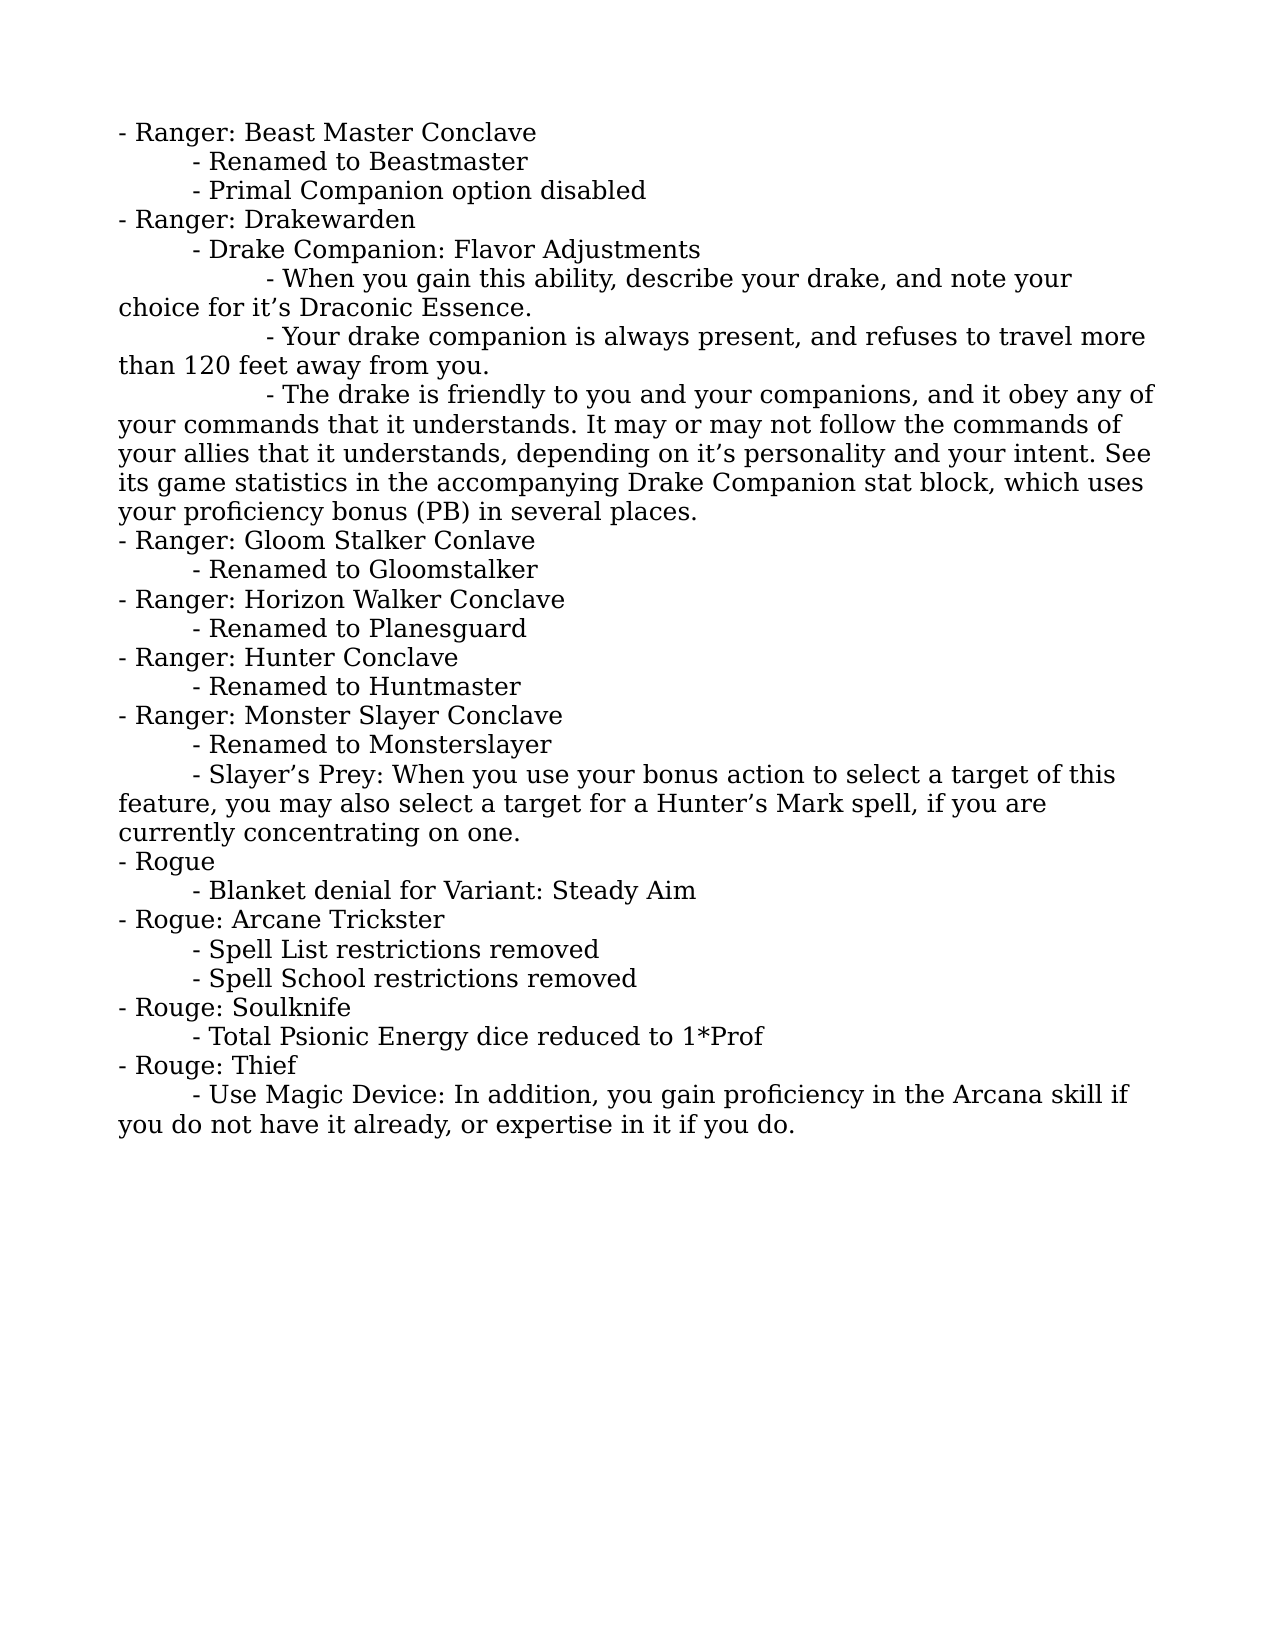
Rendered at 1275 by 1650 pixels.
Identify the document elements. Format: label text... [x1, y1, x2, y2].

text - Spell List restrictions removed - Spell School restrictions removed - Rouge: Soulknife - Total Psionic Energy dice reduced to 1*Prof - Rouge: Thief - Use Magic Device: In addition, you gain proficiency in the Arcana skill if you do not have it already, or expertise in it if you do. [118, 935, 1157, 1197]
text - Ranger: Beast Master Conclave - Renamed to Beastmaster - Primal Companion option disabled - Ranger: Drakewarden - Drake Companion: Flavor Adjustments - When you gain this ability, describe your drake, and note your choice for it’s Draconic Essence. - Your drake companion is always present, and refuses to travel more than 120 feet away from you. - The drake is friendly to you and your companions, and it obey any of your commands that it understands. It may or may not follow the commands of your allies that it understands, depending on it’s personality and your intent. See its game statistics in the accompanying Drake Companion stat block, which uses your proficiency bonus (PB) in several places. - Ranger: Gloom Stalker Conlave - Renamed to Gloomstalker - Ranger: Horizon Walker Conclave - Renamed to Planesguard - Ranger: Hunter Conclave - Renamed to Huntmaster - Ranger: Monster Slayer Conclave [118, 118, 1157, 731]
text - Renamed to Monsterslayer - Slayer’s Prey: When you use your bonus action to select a target of this feature, you may also select a target for a Hunter’s Mark spell, if you are currently concentrating on one. - Rogue - Blanket denial for Variant: Steady Aim - Rogue: Arcane Trickster [118, 731, 1157, 935]
